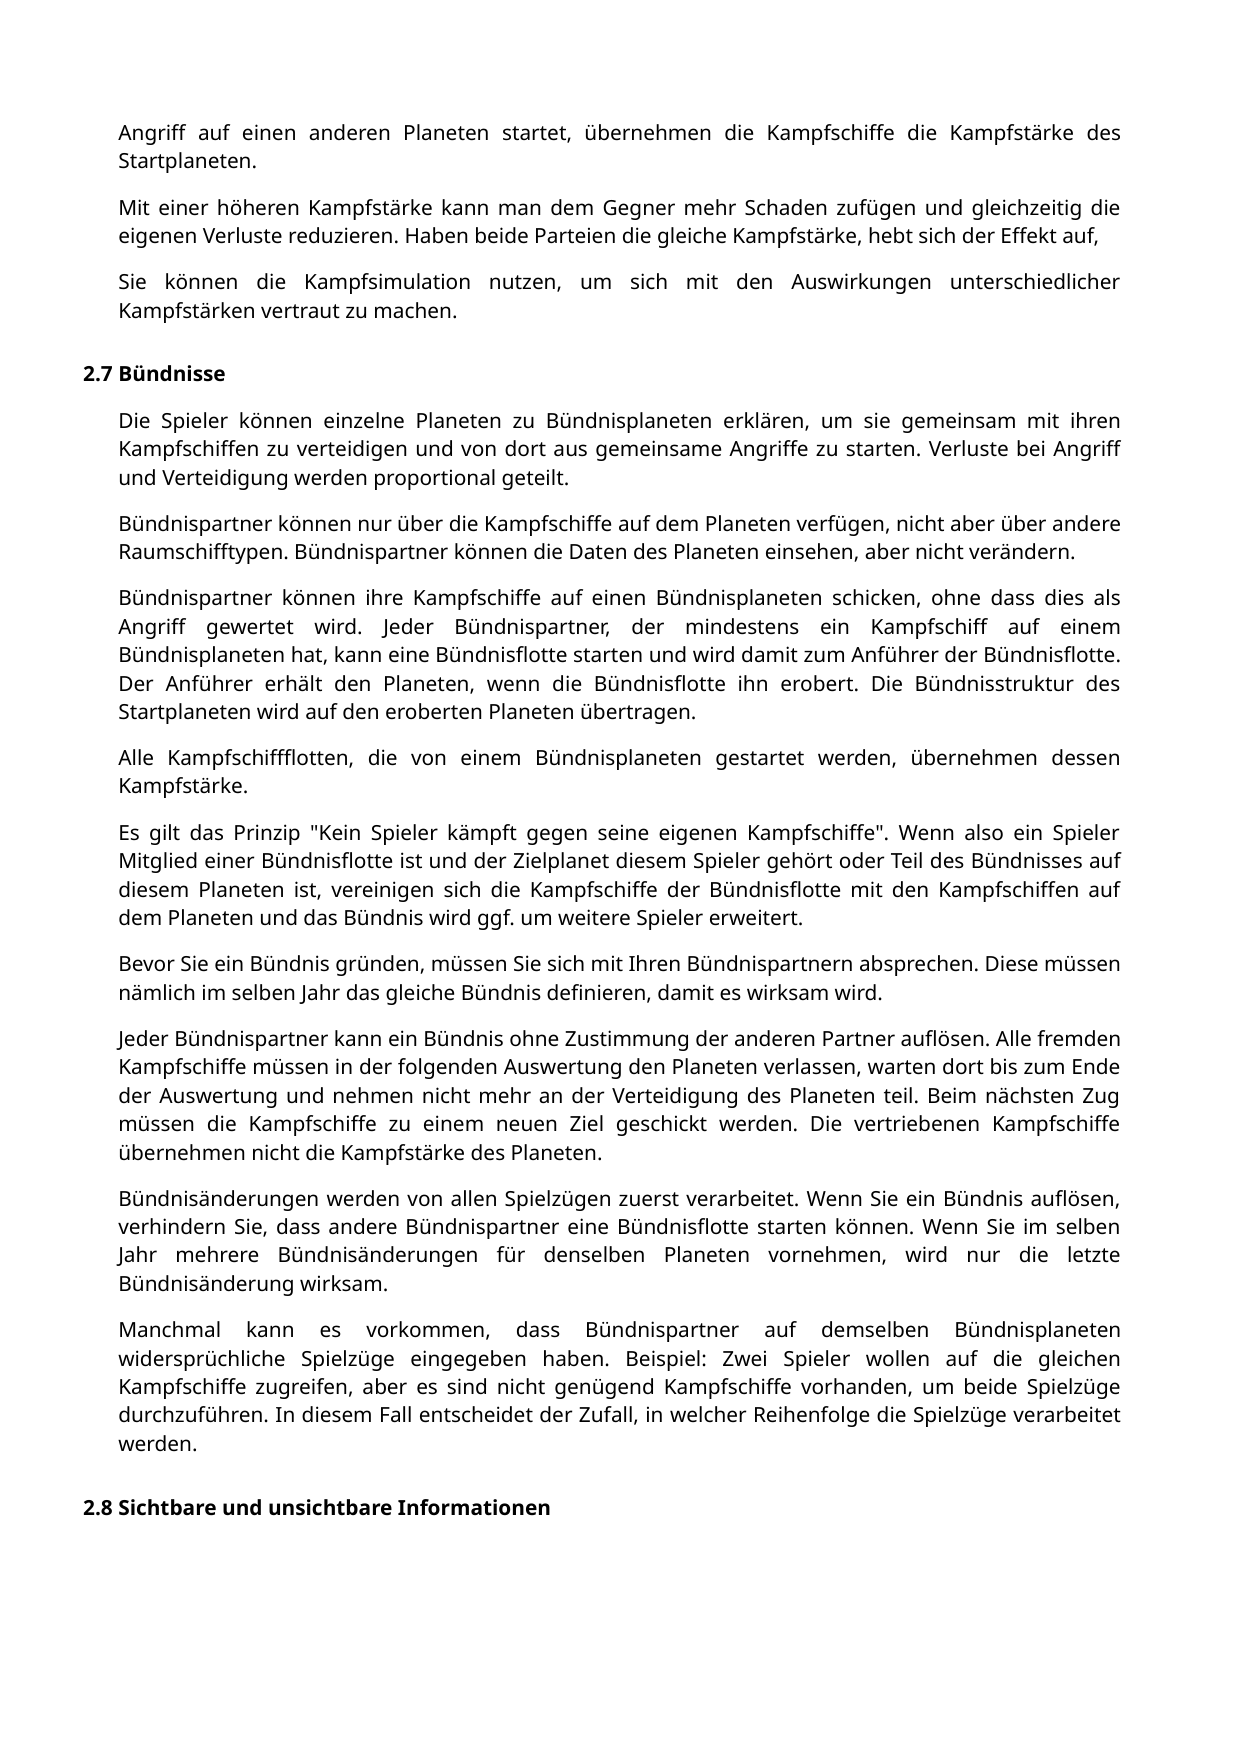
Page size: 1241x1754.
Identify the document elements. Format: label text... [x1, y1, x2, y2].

text Sie können die Kampfsimulation nutzen, um sich mit den Auswirkungen unterschiedlicher Kampfstärken vertraut zu machen. [118, 267, 1122, 324]
text Bündnispartner können nur über die Kampfschiffe auf dem Planeten verfügen, nicht aber über andere Raumschifftypen. Bündnispartner können die Daten des Planeten einsehen, aber nicht verändern. [118, 509, 1122, 566]
text Alle Kampfschiffflotten, die von einem Bündnisplaneten gestartet werden, übernehmen dessen Kampfstärke. [118, 743, 1122, 800]
text Bevor Sie ein Bündnis gründen, müssen Sie sich mit Ihren Bündnispartnern absprechen. Diese müssen nämlich im selben Jahr das gleiche Bündnis definieren, damit es wirksam wird. [118, 949, 1122, 1006]
subtitle Bündnisse [118, 359, 1122, 388]
text Es gilt das Prinzip "Kein Spieler kämpft gegen seine eigenen Kampfschiffe". Wenn also ein Spieler Mitglied einer Bündnisflotte ist und der Zielplanet diesem Spieler gehört oder Teil des Bündnisses auf diesem Planeten ist, vereinigen sich die Kampfschiffe der Bündnisflotte mit den Kampfschiffen auf dem Planeten und das Bündnis wird ggf. um weitere Spieler erweitert. [118, 818, 1122, 932]
text Bündnispartner können ihre Kampfschiffe auf einen Bündnisplaneten schicken, ohne dass dies als Angriff gewertet wird. Jeder Bündnispartner, der mindestens ein Kampfschiff auf einem Bündnisplaneten hat, kann eine Bündnisflotte starten und wird damit zum Anführer der Bündnisflotte. Der Anführer erhält den Planeten, wenn die Bündnisflotte ihn erobert. Die Bündnisstruktur des Startplaneten wird auf den eroberten Planeten übertragen. [118, 583, 1122, 726]
text Die Spieler können einzelne Planeten zu Bündnisplaneten erklären, um sie gemeinsam mit ihren Kampfschiffen zu verteidigen und von dort aus gemeinsame Angriffe zu starten. Verluste bei Angriff und Verteidigung werden proportional geteilt. [118, 406, 1122, 491]
text Manchmal kann es vorkommen, dass Bündnispartner auf demselben Bündnisplaneten widersprüchliche Spielzüge eingegeben haben. Beispiel: Zwei Spieler wollen auf die gleichen Kampfschiffe zugreifen, aber es sind nicht genügend Kampfschiffe vorhanden, um beide Spielzüge durchzuführen. In diesem Fall entscheidet der Zufall, in welcher Reihenfolge die Spielzüge verarbeitet werden. [118, 1315, 1122, 1457]
subtitle Sichtbare und unsichtbare Informationen [118, 1493, 1122, 1521]
text Mit einer höheren Kampfstärke kann man dem Gegner mehr Schaden zufügen und gleichzeitig die eigenen Verluste reduzieren. Haben beide Parteien die gleiche Kampfstärke, hebt sich der Effekt auf, [118, 193, 1122, 249]
text Jeder Bündnispartner kann ein Bündnis ohne Zustimmung der anderen Partner auflösen. Alle fremden Kampfschiffe müssen in der folgenden Auswertung den Planeten verlassen, warten dort bis zum Ende der Auswertung und nehmen nicht mehr an der Verteidigung des Planeten teil. Beim nächsten Zug müssen die Kampfschiffe zu einem neuen Ziel geschickt werden. Die vertriebenen Kampfschiffe übernehmen nicht die Kampfstärke des Planeten. [118, 1024, 1122, 1166]
text Angriff auf einen anderen Planeten startet, übernehmen die Kampfschiffe die Kampfstärke des Startplaneten. [118, 118, 1122, 175]
text Bündnisänderungen werden von allen Spielzügen zuerst verarbeitet. Wenn Sie ein Bündnis auflösen, verhindern Sie, dass andere Bündnispartner eine Bündnisflotte starten können. Wenn Sie im selben Jahr mehrere Bündnisänderungen für denselben Planeten vornehmen, wird nur die letzte Bündnisänderung wirksam. [118, 1184, 1122, 1297]
